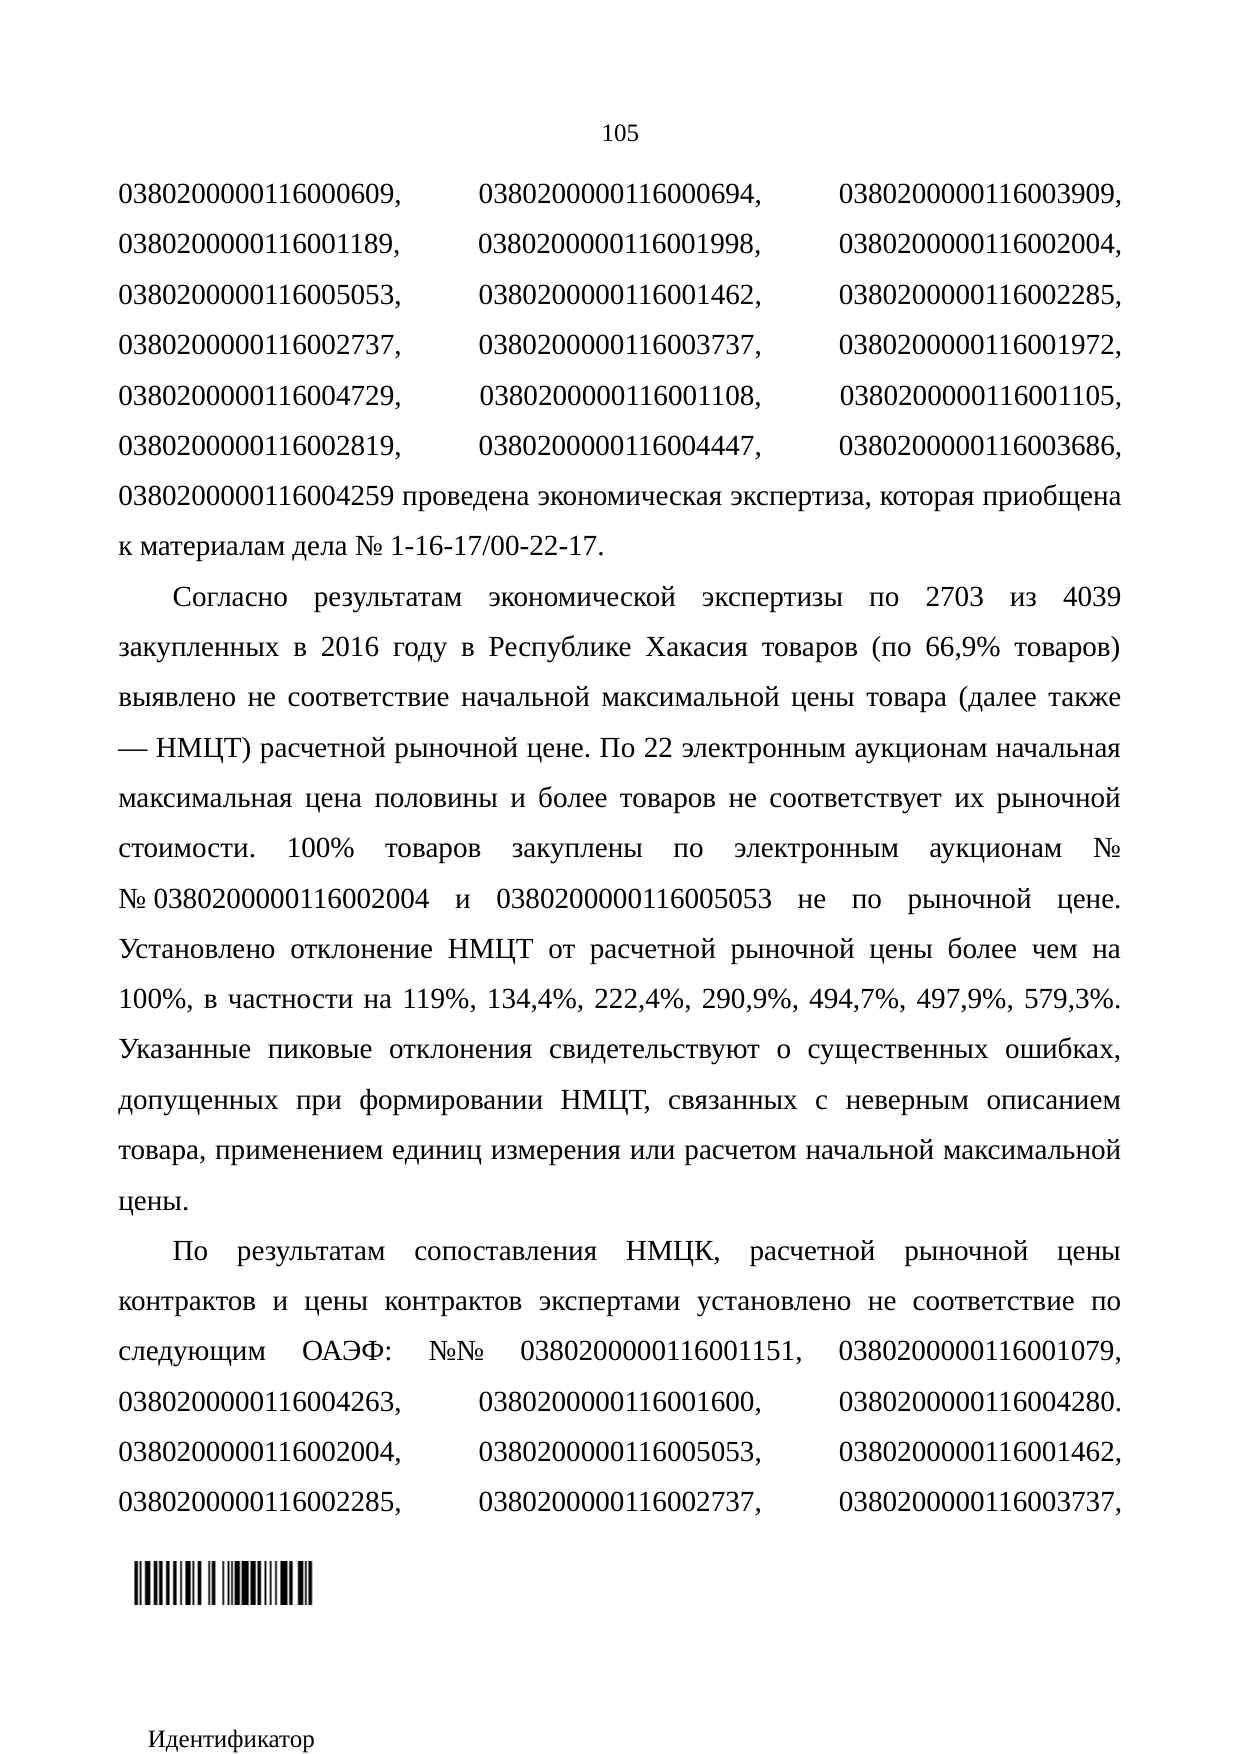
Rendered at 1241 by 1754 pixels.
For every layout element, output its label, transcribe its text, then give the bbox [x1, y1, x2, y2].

picture [119, 1561, 329, 1605]
text Согласно результатам экономической экспертизы по 2703 из 4039 закупленных в 2016 году в Республике Хакасия товаров (по 66,9% товаров) выявлено не соответствие начальной максимальной цены товара (далее также — НМЦТ) расчетной рыночной цене. По 22 электронным аукционам начальная максимальная цена половины и более товаров не соответствует их рыночной стоимости. 100% товаров закуплены по электронным аукционам №№ 0380200000116002004 и 0380200000116005053 не по рыночной цене. Установлено отклонение НМЦТ от расчетной рыночной цены более чем на 100%, в частности на 119%, 134,4%, 222,4%, 290,9%, 494,7%, 497,9%, 579,3%. Указанные пиковые отклонения свидетельствуют о существенных ошибках, допущенных при формировании НМЦТ, связанных с неверным описанием товара, применением единиц измерения или расчетом начальной максимальной цены. [118, 579, 1122, 1216]
text По результатам сопоставления НМЦК, расчетной рыночной цены контрактов и цены контрактов экспертами установлено не соответствие по следующим ОАЭФ: №№ 0380200000116001151, 0380200000116001079, 0380200000116004263, 0380200000116001600, 0380200000116004280. 0380200000116002004, 0380200000116005053, 0380200000116001462, 0380200000116002285, 0380200000116002737, 0380200000116003737, [118, 1233, 1122, 1518]
text 0380200000116000609, 0380200000116000694, 0380200000116003909, 0380200000116001189, 0380200000116001998, 0380200000116002004, 0380200000116005053, 0380200000116001462, 0380200000116002285, 0380200000116002737, 0380200000116003737, 0380200000116001972, 0380200000116004729, 0380200000116001108, 0380200000116001105, 0380200000116002819, 0380200000116004447, 0380200000116003686, 0380200000116004259 проведена экономическая экспертиза, которая приобщена к материалам дела № 1-16-17/00-22-17. [118, 176, 1122, 562]
